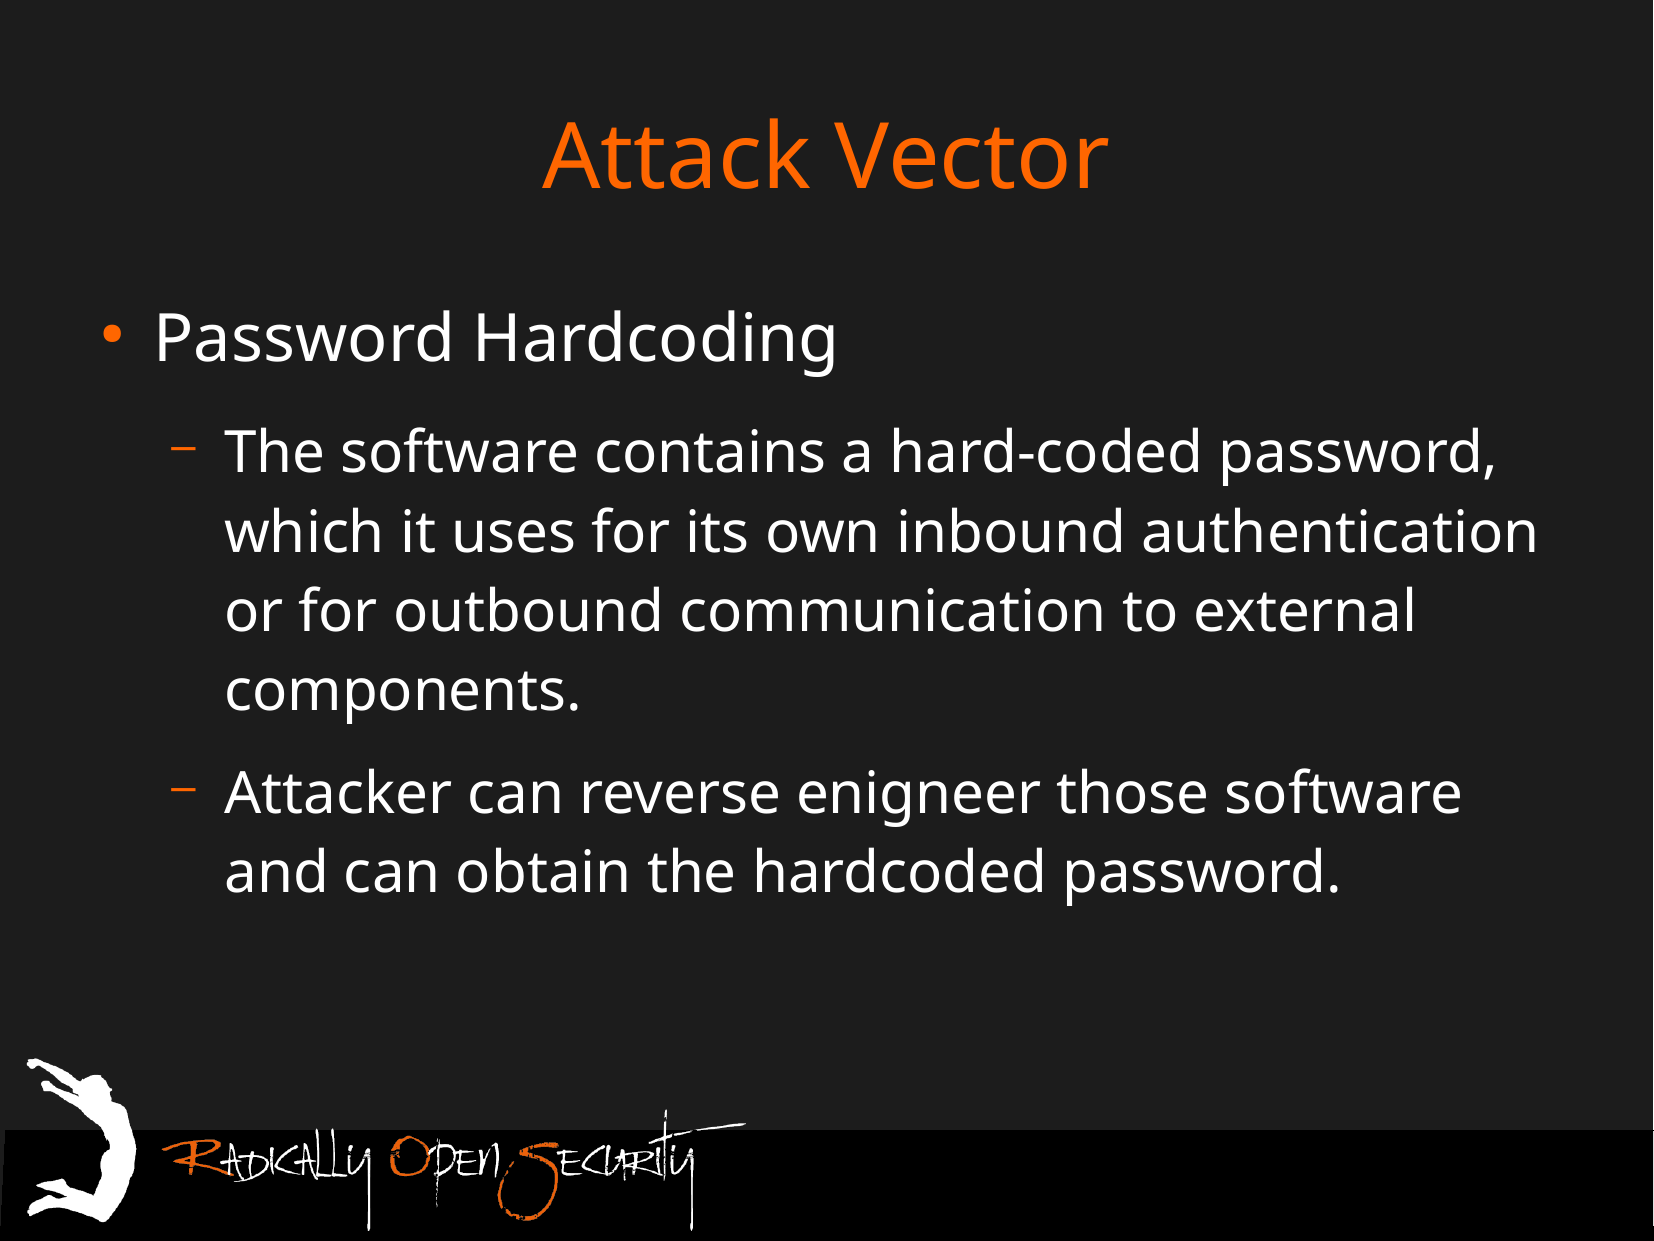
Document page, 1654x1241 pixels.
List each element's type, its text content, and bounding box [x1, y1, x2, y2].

title Attack Vector [82, 49, 1571, 257]
picture [0, 1022, 778, 1241]
list Password Hardcoding The software contains a hard-coded password, which it uses for its own inbound authentication or for outbound communication to external components. Attacker can reverse enigneer those software and can obtain the hardcoded password. [82, 290, 1571, 1010]
